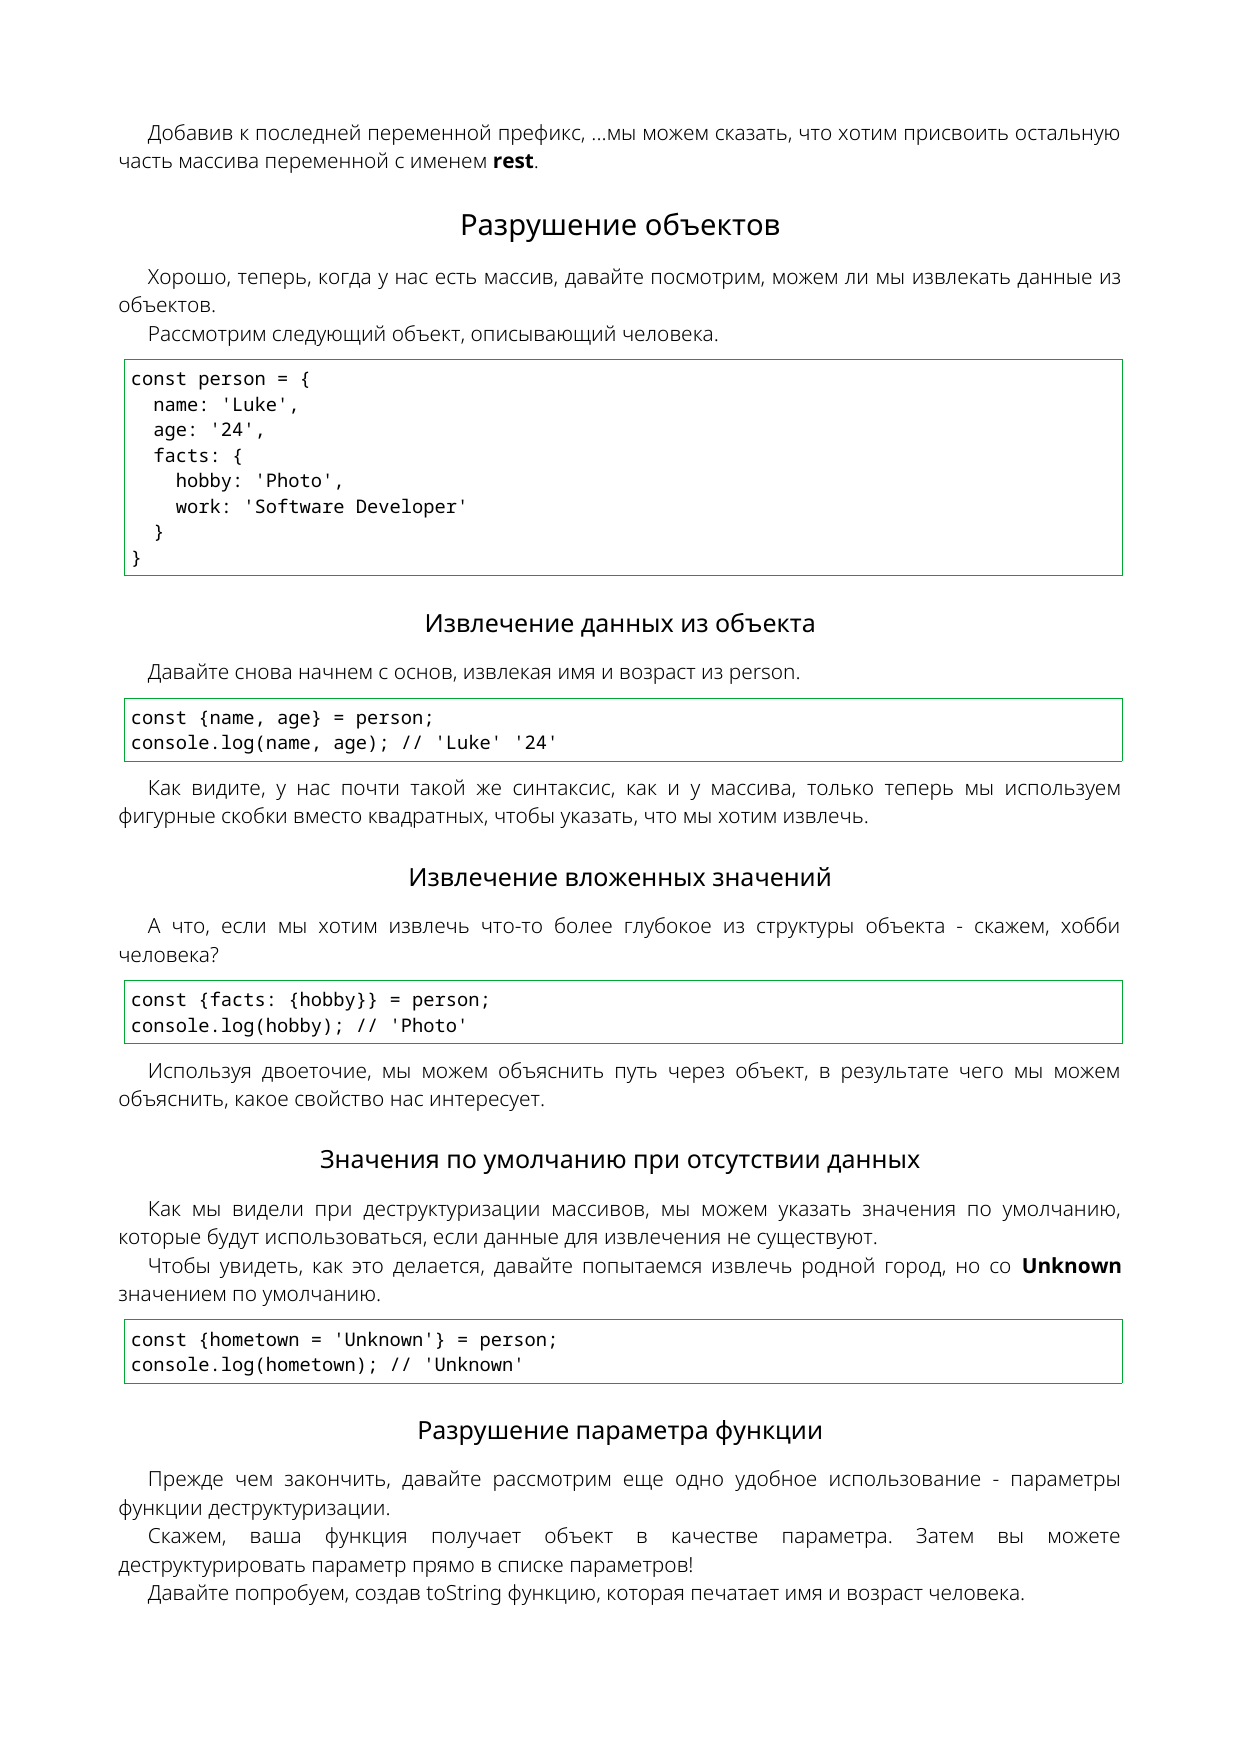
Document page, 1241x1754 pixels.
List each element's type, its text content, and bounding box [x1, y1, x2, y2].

text Как видите, у нас почти такой же синтаксис, как и у массива, только теперь мы используем фигурные скобки вместо квадратных, чтобы указать, что мы хотим извлечь. [118, 773, 1122, 830]
text work: 'Software Developer' [125, 487, 1122, 512]
text Добавив к последней переменной префикс, ...мы можем сказать, что хотим присвоить остальную часть массива переменной с именем rest. [118, 118, 1122, 175]
subtitle Разрушение параметра функции [118, 1413, 1122, 1447]
text Чтобы увидеть, как это делается, давайте попытаемся извлечь родной город, но со Unknown значением по умолчанию. [118, 1251, 1122, 1308]
text const {name, age} = person; [125, 699, 1122, 723]
text console.log(name, age); // 'Luke' '24' [125, 723, 1122, 761]
text Давайте попробуем, создав toString функцию, которая печатает имя и возраст человека. [118, 1578, 1122, 1607]
text hobby: 'Photo', [125, 461, 1122, 487]
text age: '24', [125, 410, 1122, 436]
text Как мы видели при деструктуризации массивов, мы можем указать значения по умолчанию, которые будут использоваться, если данные для извлечения не существуют. [118, 1194, 1122, 1251]
text Рассмотрим следующий объект, описывающий человека. [118, 319, 1122, 347]
text Используя двоеточие, мы можем объяснить путь через объект, в результате чего мы можем объяснить, какое свойство нас интересует. [118, 1056, 1122, 1113]
text facts: { [125, 436, 1122, 461]
subtitle Извлечение данных из объекта [118, 606, 1122, 639]
subtitle Значения по умолчанию при отсутствии данных [118, 1142, 1122, 1176]
text Хорошо, теперь, когда у нас есть массив, давайте посмотрим, можем ли мы извлекать данные из объектов. [118, 262, 1122, 319]
text const {hometown = 'Unknown'} = person; [125, 1320, 1122, 1345]
text Прежде чем закончить, давайте рассмотрим еще одно удобное использование - параметры функции деструктуризации. [118, 1464, 1122, 1521]
text А что, если мы хотим извлечь что-то более глубокое из структуры объекта - скажем, хобби человека? [118, 911, 1122, 968]
text Давайте снова начнем с основ, извлекая имя и возраст из person. [118, 657, 1122, 686]
text } [125, 512, 1122, 538]
text } [125, 538, 1122, 575]
text Скажем, ваша функция получает объект в качестве параметра. Затем вы можете деструктурировать параметр прямо в списке параметров! [118, 1521, 1122, 1578]
text console.log(hometown); // 'Unknown' [125, 1345, 1122, 1383]
subtitle Разрушение объектов [118, 204, 1122, 244]
text const person = { [125, 360, 1122, 384]
text console.log(hobby); // 'Photo' [125, 1006, 1122, 1043]
text const {facts: {hobby}} = person; [125, 981, 1122, 1006]
subtitle Извлечение вложенных значений [118, 859, 1122, 894]
text name: 'Luke', [125, 384, 1122, 410]
